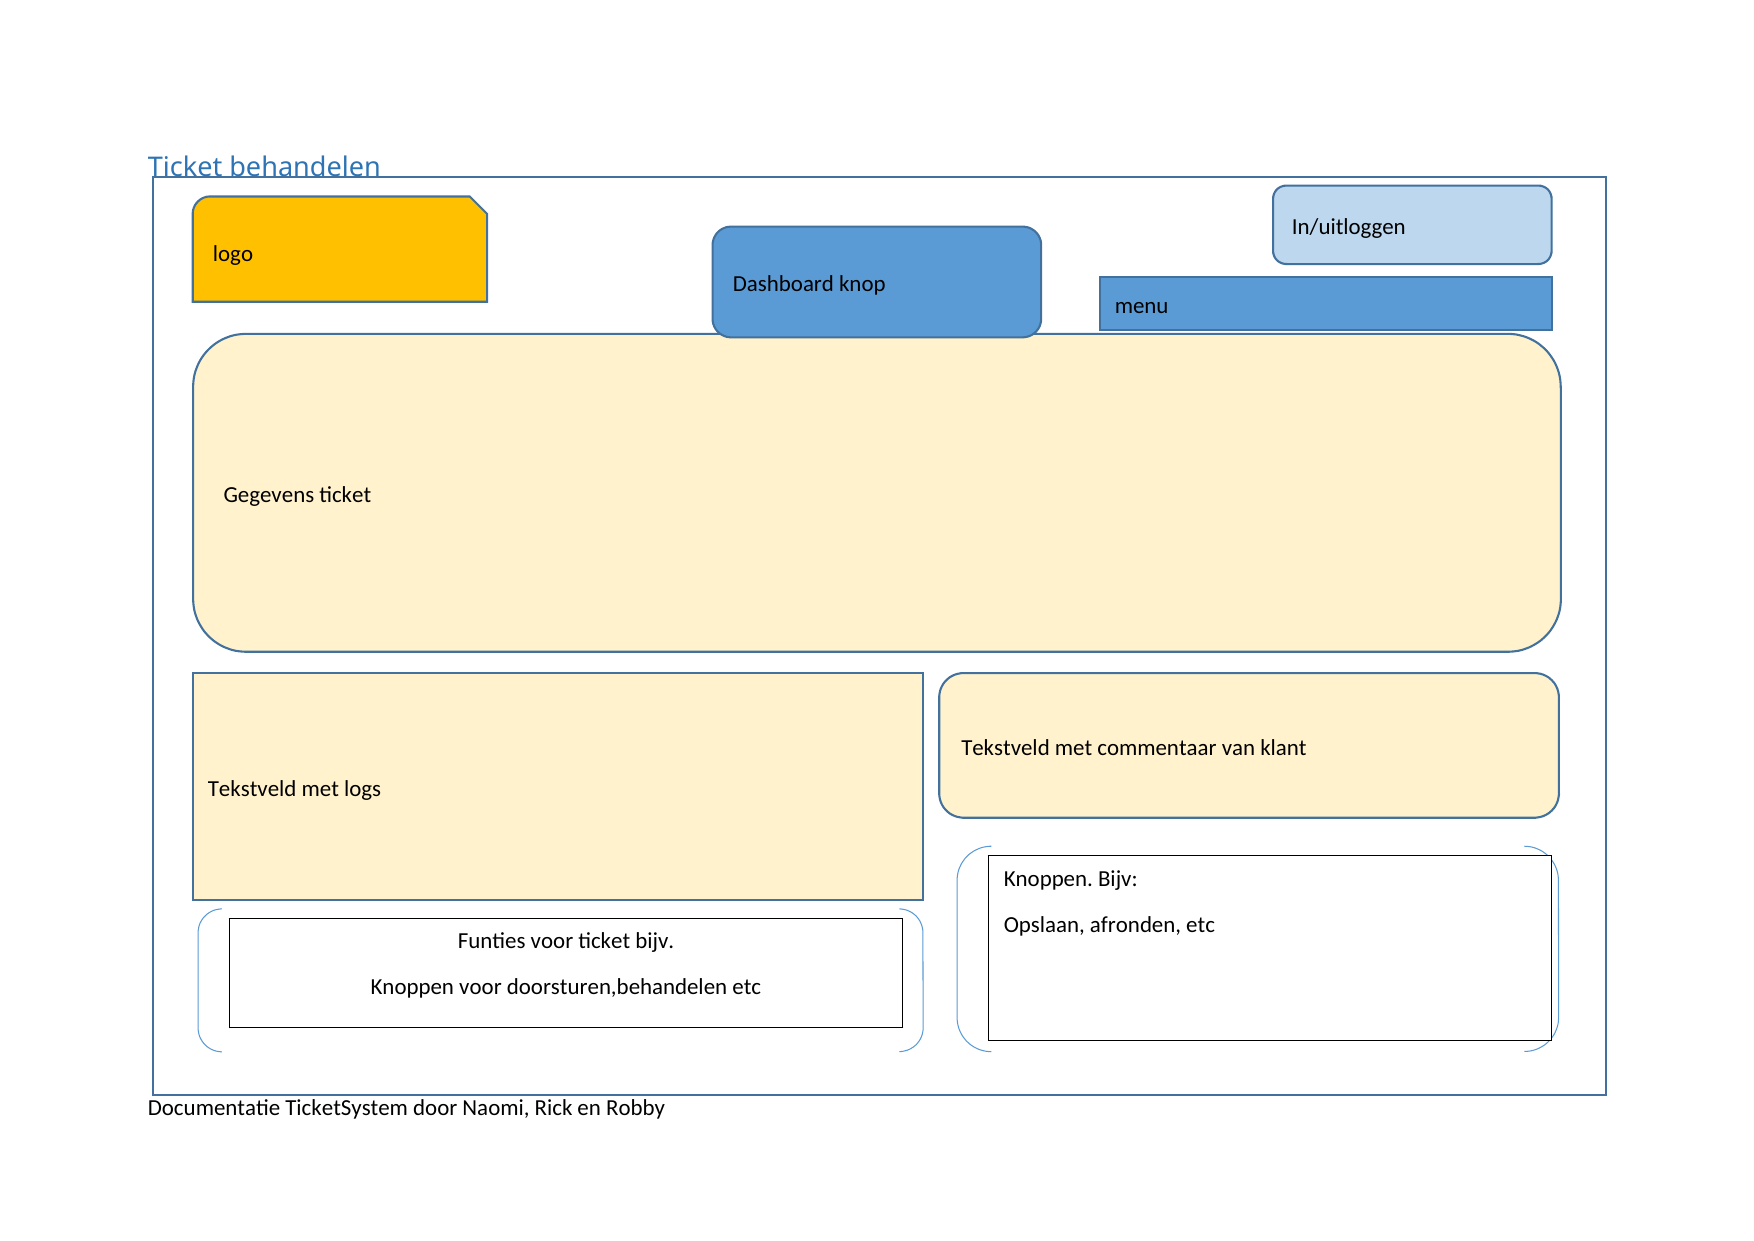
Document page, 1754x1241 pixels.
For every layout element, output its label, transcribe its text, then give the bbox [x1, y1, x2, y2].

text Ticket behandelen [230, 919, 902, 1027]
text Opslaan, afronden, etc [1003, 910, 1536, 938]
text Knoppen. Bijv: [1003, 864, 1536, 892]
text Ticket behandelen [148, 148, 1606, 176]
text Funties voor ticket bijv. [244, 926, 887, 954]
text Knoppen voor doorsturen,behandelen etc [244, 972, 887, 1000]
text Ticket behandelen [989, 856, 1551, 1040]
